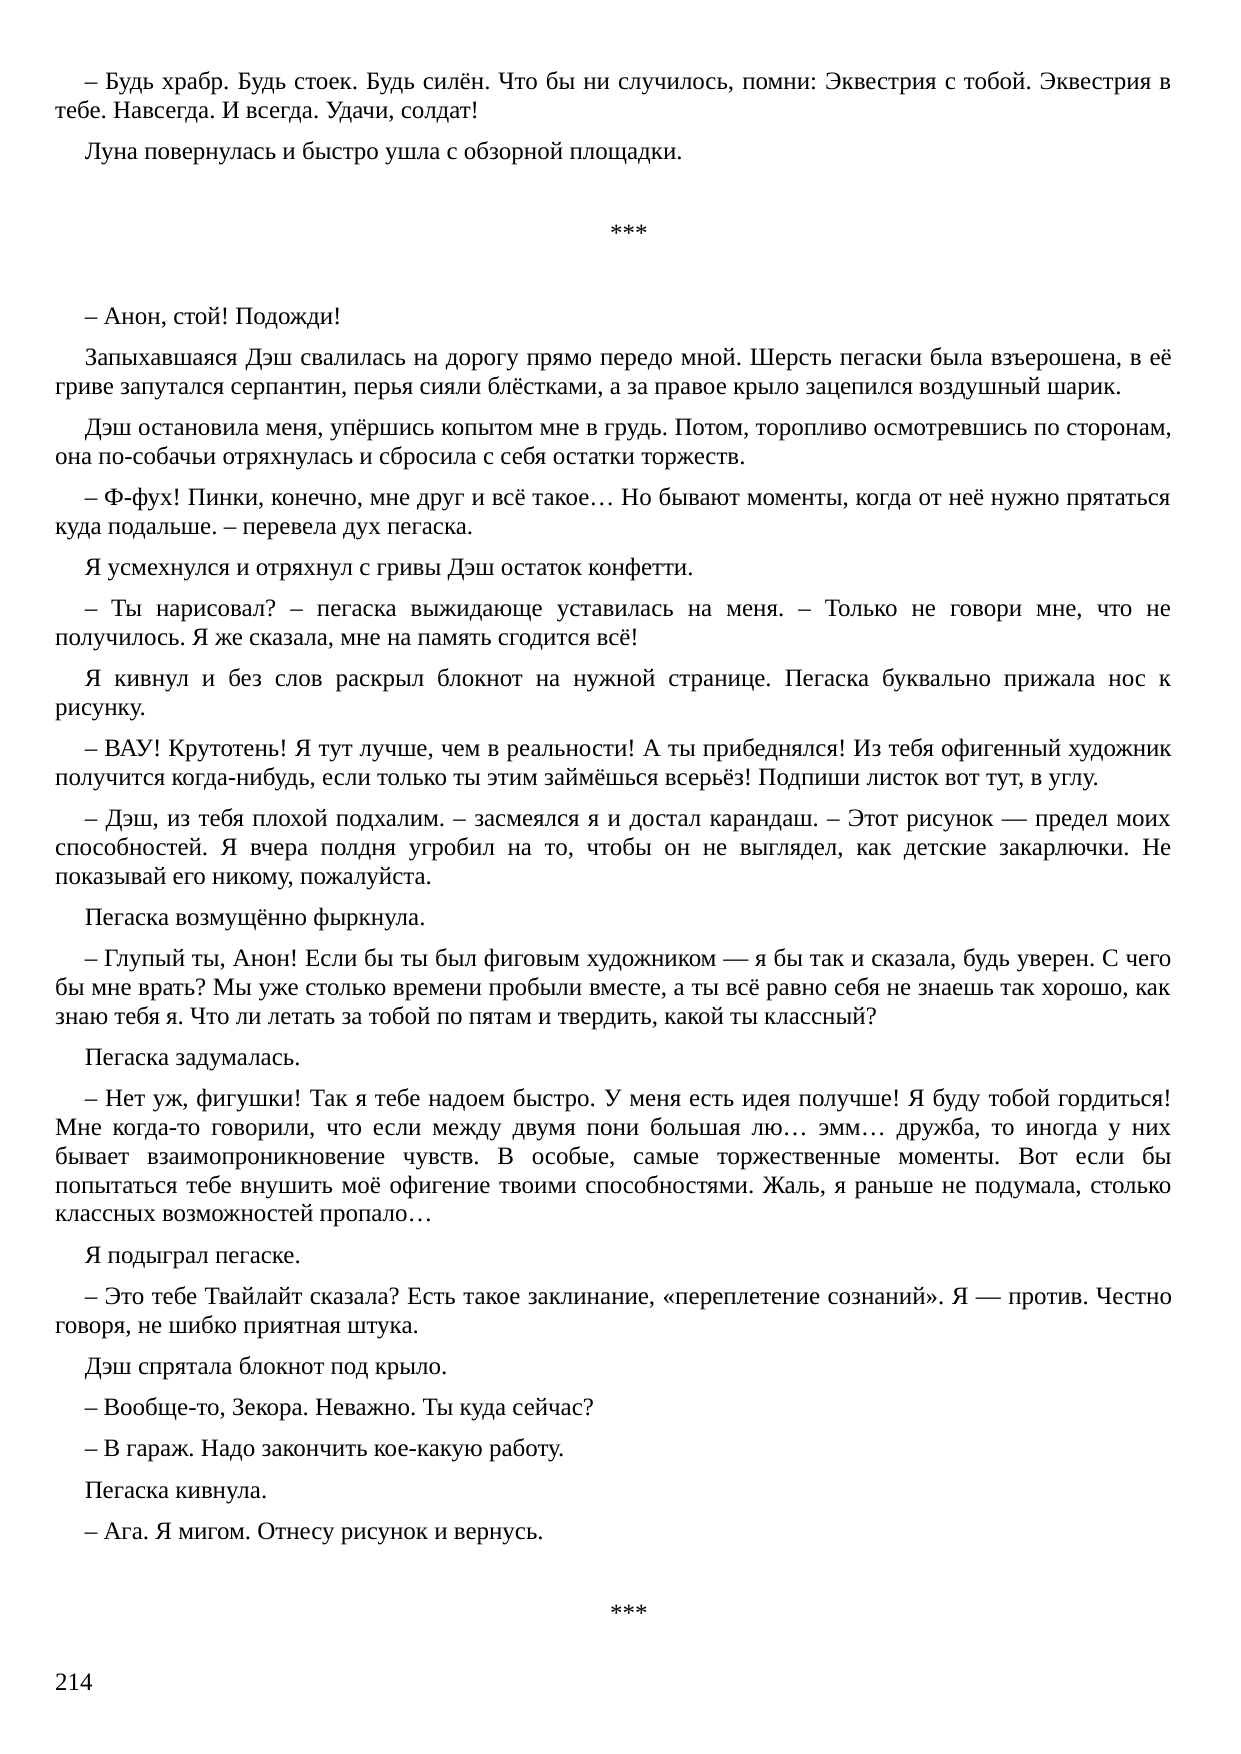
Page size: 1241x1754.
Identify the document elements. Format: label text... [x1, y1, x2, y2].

text – Ага. Я мигом. Отнесу рисунок и вернусь. [55, 1516, 1173, 1545]
text *** [55, 1598, 1173, 1627]
text Луна повернулась и быстро ушла с обзорной площадки. [55, 136, 1173, 165]
text *** [55, 218, 1173, 247]
text Дэш остановила меня, упёршись копытом мне в грудь. Потом, торопливо осмотревшись по сторонам, она по-собачьи отряхнулась и сбросила с себя остатки торжеств. [55, 412, 1173, 470]
text – Вообще-то, Зекора. Неважно. Ты куда сейчас? [55, 1392, 1173, 1421]
text Пегаска задумалась. [55, 1042, 1173, 1071]
text – Это тебе Твайлайт сказала? Есть такое заклинание, «переплетение сознаний». Я — против. Честно говоря, не шибко приятная штука. [55, 1281, 1173, 1338]
text – Анон, стой! Подожди! [55, 301, 1173, 330]
text – Нет уж, фигушки! Так я тебе надоем быстро. У меня есть идея получше! Я буду тобой гордиться! Мне когда-то говорили, что если между двумя пони большая лю… эмм… дружба, то иногда у них бывает взаимопроникновение чувств. В особые, самые торжественные моменты. Вот если бы попытаться тебе внушить моё офигение твоими способностями. Жаль, я раньше не подумала, столько классных возможностей пропало… [55, 1083, 1173, 1227]
text Я усмехнулся и отряхнул с гривы Дэш остаток конфетти. [55, 552, 1173, 581]
text – Дэш, из тебя плохой подхалим. – засмеялся я и достал карандаш. – Этот рисунок — предел моих способностей. Я вчера полдня угробил на то, чтобы он не выглядел, как детские закарлючки. Не показывай его никому, пожалуйста. [55, 803, 1173, 890]
text – В гараж. Надо закончить кое-какую работу. [55, 1433, 1173, 1462]
text – Глупый ты, Анон! Если бы ты был фиговым художником — я бы так и сказала, будь уверен. С чего бы мне врать? Мы уже столько времени пробыли вместе, а ты всё равно себя не знаешь так хорошо, как знаю тебя я. Что ли летать за тобой по пятам и твердить, какой ты классный? [55, 943, 1173, 1030]
text – ВАУ! Крутотень! Я тут лучше, чем в реальности! А ты прибеднялся! Из тебя офигенный художник получится когда-нибудь, если только ты этим займёшься всерьёз! Подпиши листок вот тут, в углу. [55, 733, 1173, 791]
text Дэш спрятала блокнот под крыло. [55, 1351, 1173, 1380]
text – Будь храбр. Будь стоек. Будь силён. Что бы ни случилось, помни: Эквестрия с тобой. Эквестрия в тебе. Навсегда. И всегда. Удачи, солдат! [55, 66, 1173, 123]
text Запыхавшаяся Дэш свалилась на дорогу прямо передо мной. Шерсть пегаски была взъерошена, в её гриве запутался серпантин, перья сияли блёстками, а за правое крыло зацепился воздушный шарик. [55, 342, 1173, 400]
text Пегаска возмущённо фыркнула. [55, 902, 1173, 931]
text Я подыграл пегаске. [55, 1240, 1173, 1268]
text – Ф-фух! Пинки, конечно, мне друг и всё такое… Но бывают моменты, когда от неё нужно прятаться куда подальше. – перевела дух пегаска. [55, 482, 1173, 540]
text – Ты нарисовал? – пегаска выжидающе уставилась на меня. – Только не говори мне, что не получилось. Я же сказала, мне на память сгодится всё! [55, 593, 1173, 651]
text Пегаска кивнула. [55, 1475, 1173, 1503]
text Я кивнул и без слов раскрыл блокнот на нужной странице. Пегаска буквально прижала нос к рисунку. [55, 663, 1173, 721]
